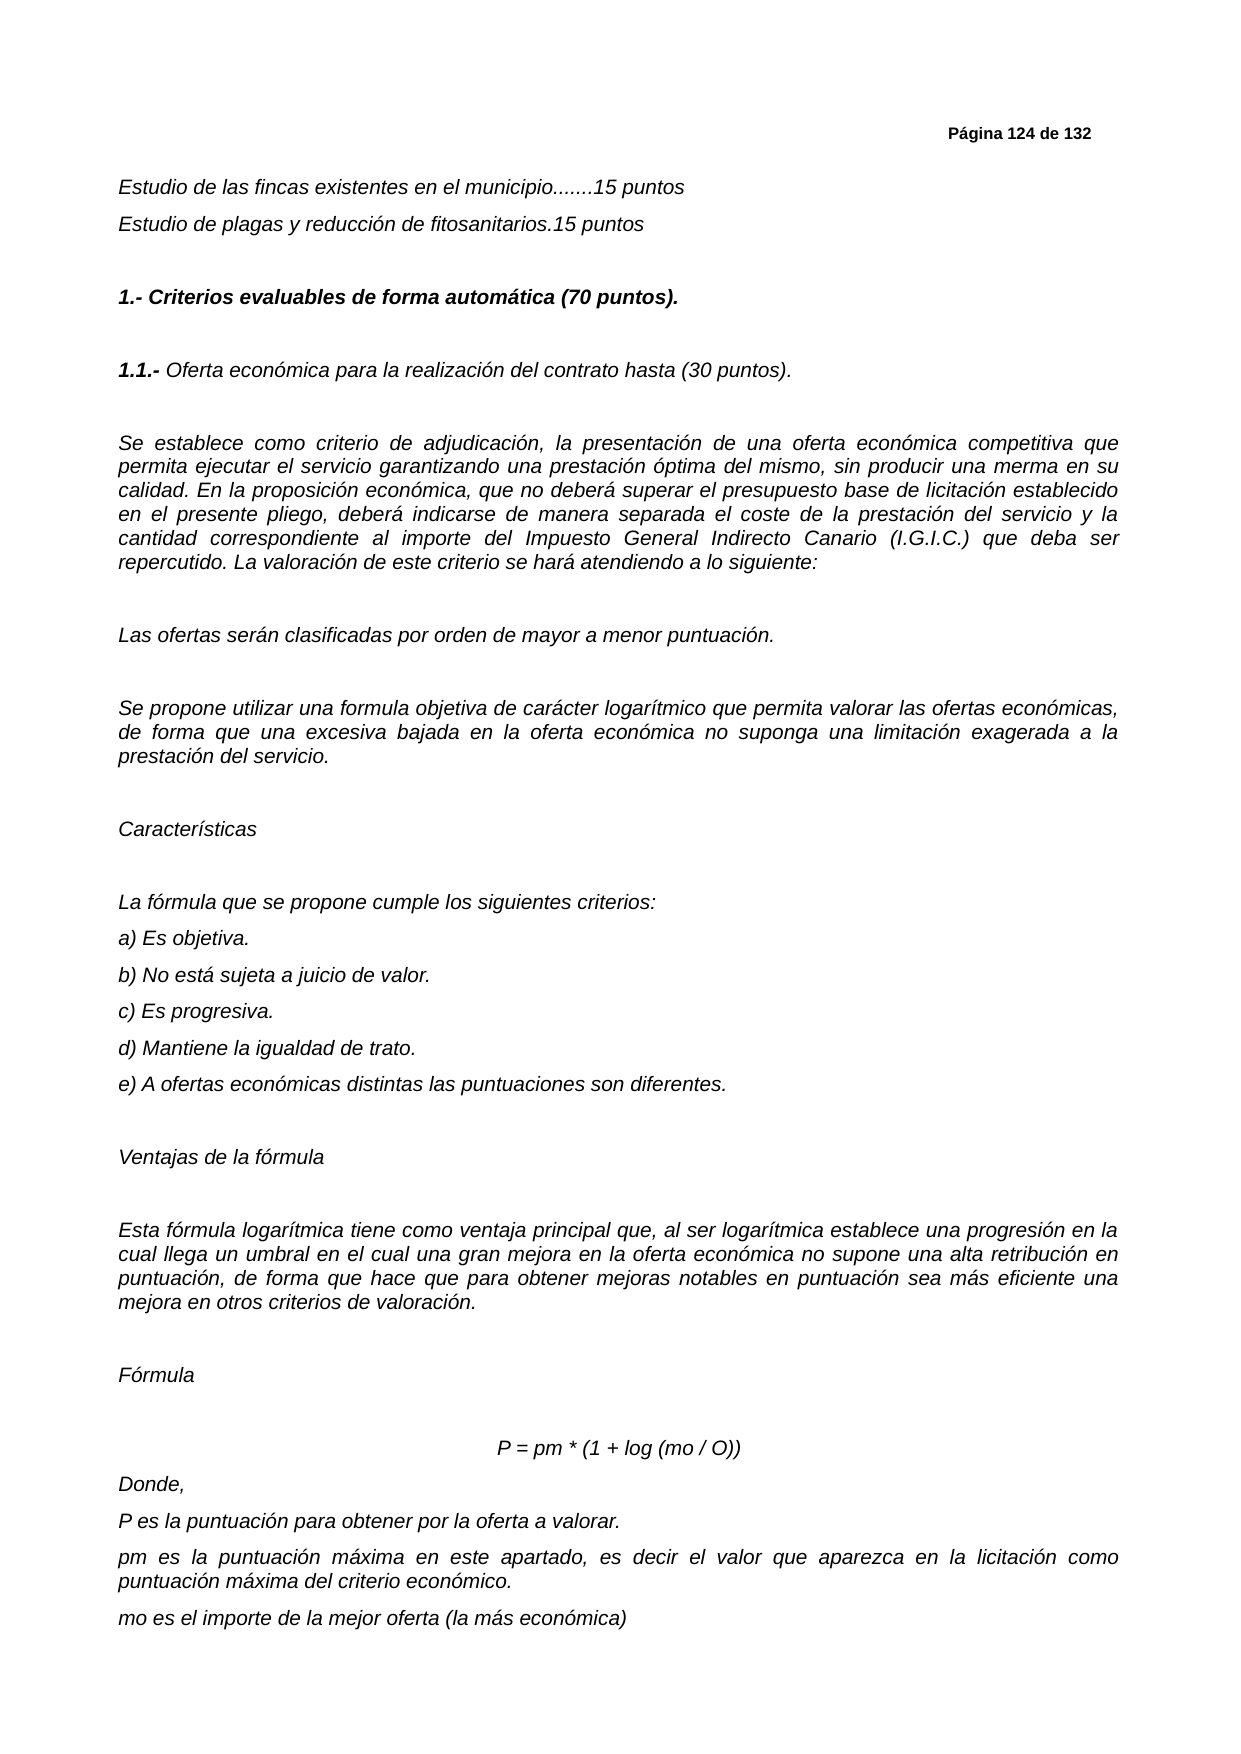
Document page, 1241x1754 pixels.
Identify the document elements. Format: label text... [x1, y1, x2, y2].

text b) No está sujeta a juicio de valor. [118, 963, 1122, 987]
text mo es el importe de la mejor oferta (la más económica) [118, 1605, 1122, 1629]
text Ventajas de la fórmula [118, 1145, 1122, 1169]
text P = pm * (1 + log (mo / O)) [118, 1436, 1122, 1459]
text e) A ofertas económicas distintas las puntuaciones son diferentes. [118, 1072, 1122, 1096]
text Estudio de las fincas existentes en el municipio.......15 puntos [118, 175, 1122, 199]
text P es la puntuación para obtener por la oferta a valorar. [118, 1508, 1122, 1532]
text Fórmula [118, 1363, 1122, 1387]
text a) Es objetiva. [118, 926, 1122, 950]
text 1.- Criterios evaluables de forma automática (70 puntos). [118, 284, 1122, 308]
text Se propone utilizar una formula objetiva de carácter logarítmico que permita valorar las ofertas económicas, de forma que una excesiva bajada en la oferta económica no suponga una limitación exagerada a la prestación del servicio. [118, 696, 1122, 768]
text pm es la puntuación máxima en este apartado, es decir el valor que aparezca en la licitación como puntuación máxima del criterio económico. [118, 1545, 1122, 1593]
text 1.1.- Oferta económica para la realización del contrato hasta (30 puntos). [118, 357, 1122, 381]
text Características [118, 817, 1122, 841]
text Se establece como criterio de adjudicación, la presentación de una oferta económica competitiva que permita ejecutar el servicio garantizando una prestación óptima del mismo, sin producir una merma en su calidad. En la proposición económica, que no deberá superar el presupuesto base de licitación establecido en el presente pliego, deberá indicarse de manera separada el coste de la prestación del servicio y la cantidad correspondiente al importe del Impuesto General Indirecto Canario (I.G.I.C.) que deba ser repercutido. La valoración de este criterio se hará atendiendo a lo siguiente: [118, 430, 1122, 574]
text Estudio de plagas y reducción de fitosanitarios.15 puntos [118, 212, 1122, 236]
text La fórmula que se propone cumple los siguientes criterios: [118, 890, 1122, 914]
text Las ofertas serán clasificadas por orden de mayor a menor puntuación. [118, 623, 1122, 647]
text Donde, [118, 1472, 1122, 1496]
text Esta fórmula logarítmica tiene como ventaja principal que, al ser logarítmica establece una progresión en la cual llega un umbral en el cual una gran mejora en la oferta económica no supone una alta retribución en puntuación, de forma que hace que para obtener mejoras notables en puntuación sea más eficiente una mejora en otros criterios de valoración. [118, 1218, 1122, 1314]
text d) Mantiene la igualdad de trato. [118, 1036, 1122, 1059]
text c) Es progresiva. [118, 999, 1122, 1023]
